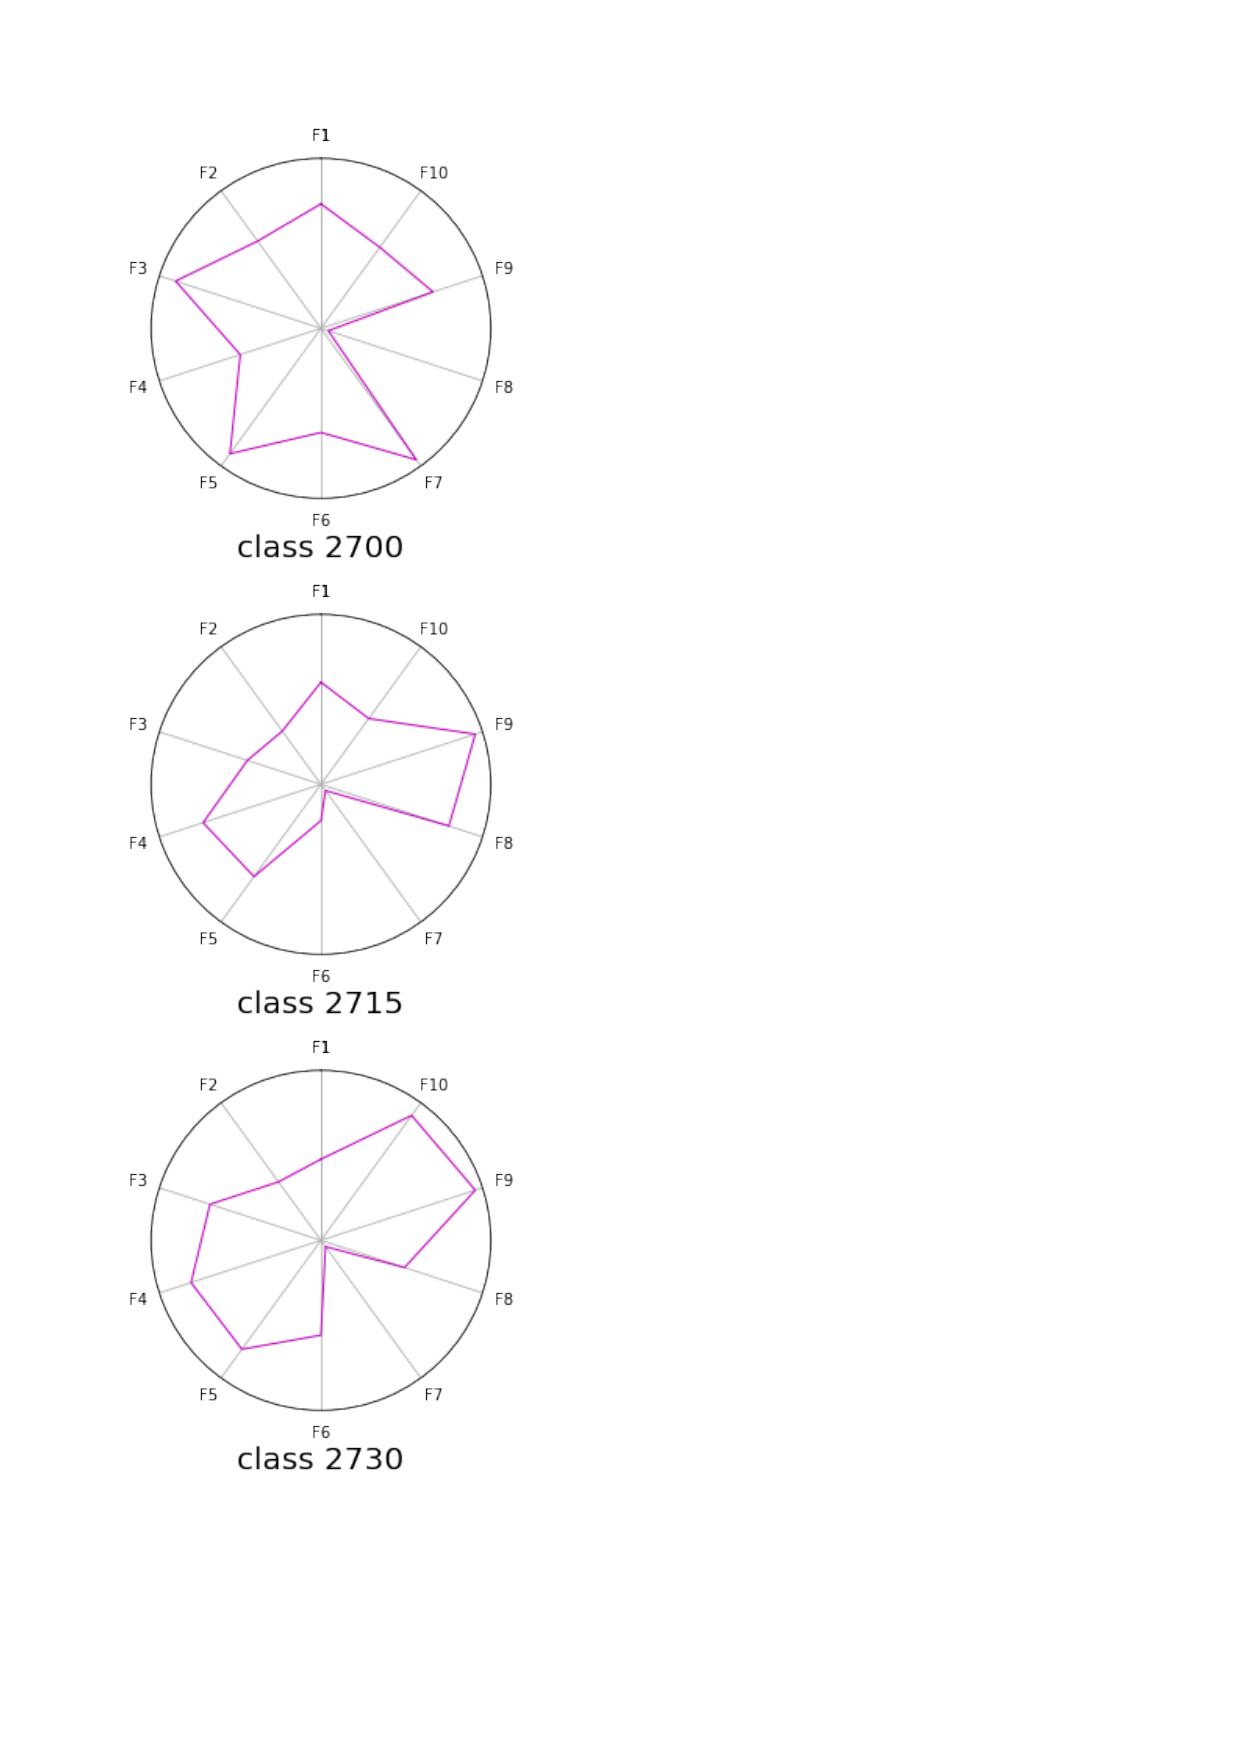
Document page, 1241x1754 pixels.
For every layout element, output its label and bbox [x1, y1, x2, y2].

picture [118, 118, 523, 1487]
